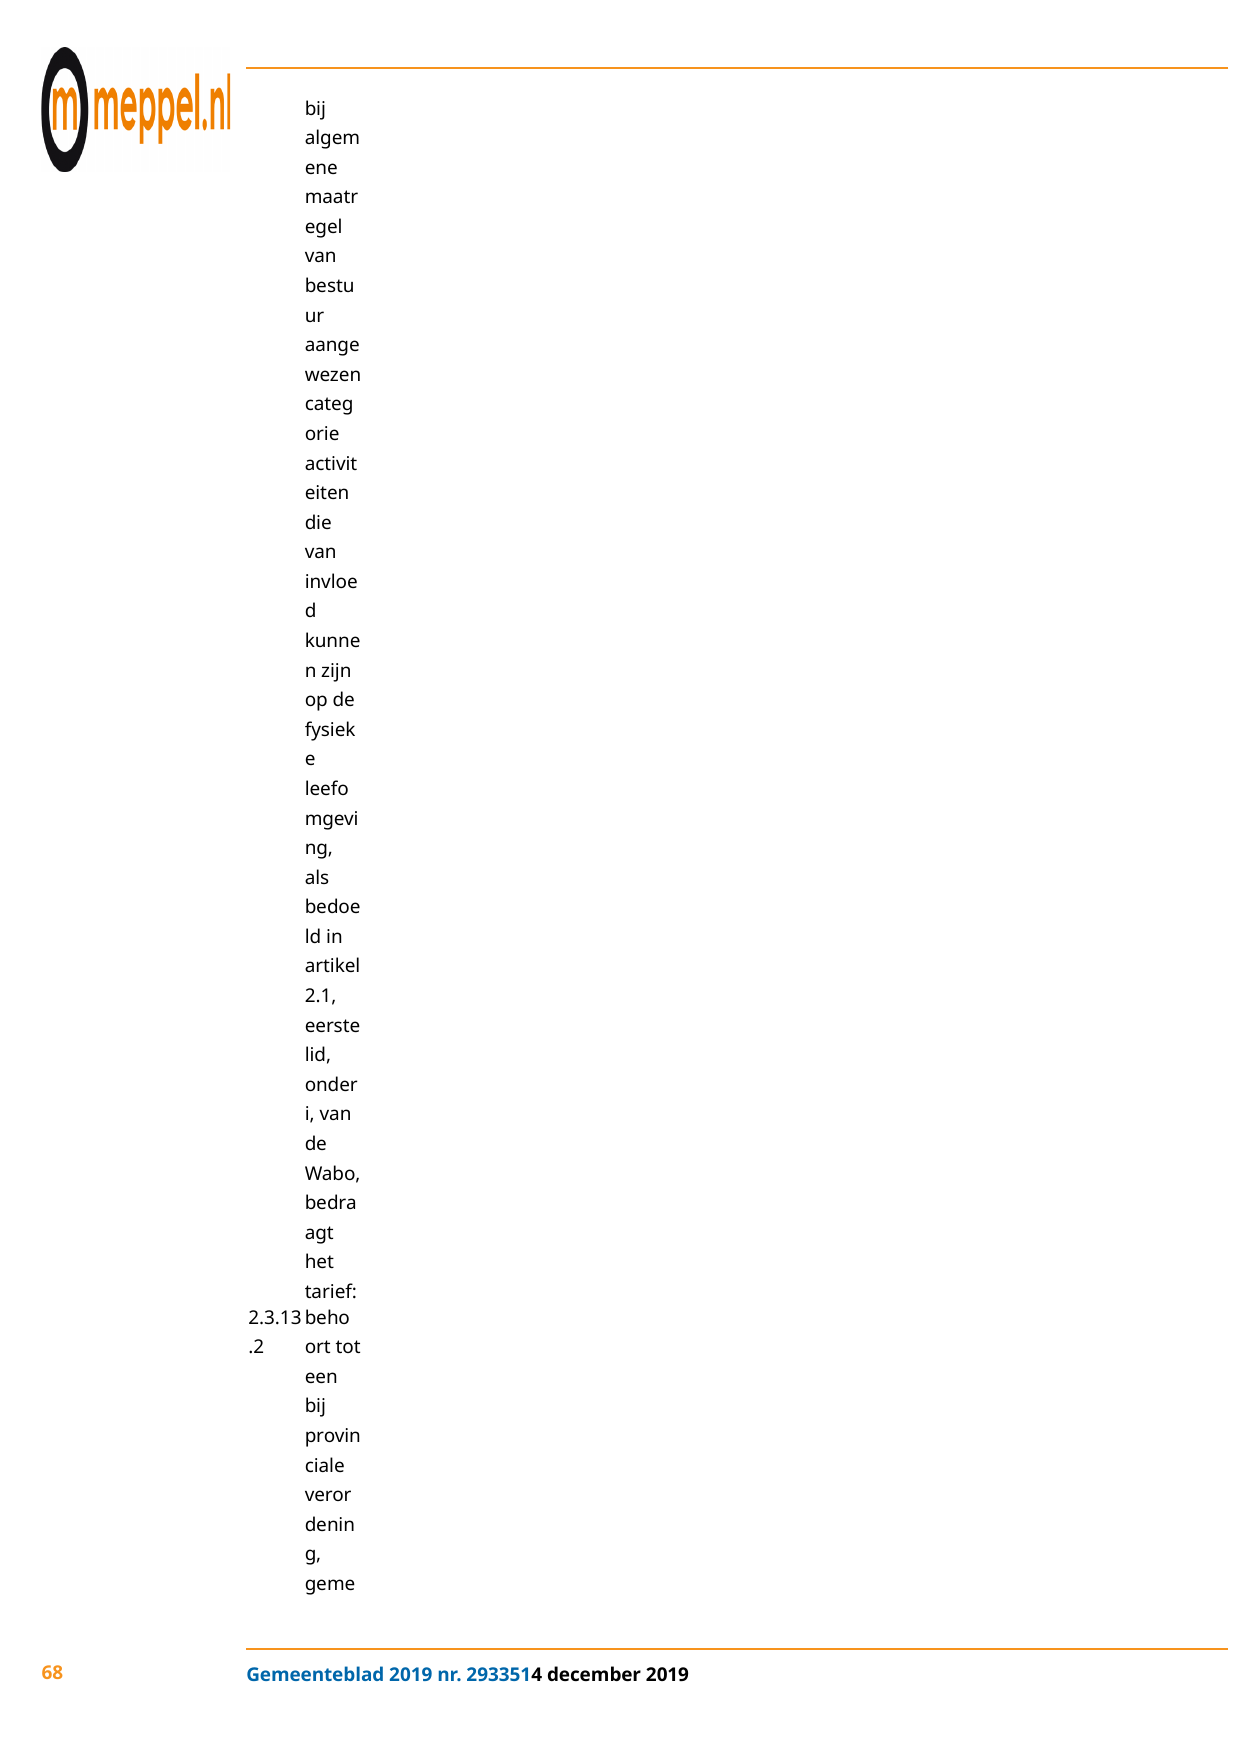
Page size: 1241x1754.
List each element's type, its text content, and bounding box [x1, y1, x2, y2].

picture [41, 47, 231, 172]
table_cell [248, 95, 304, 1304]
table_cell behoort tot een bij provinciale verordening, geme [305, 1304, 361, 1596]
table_cell [361, 95, 417, 1304]
table_cell [361, 1304, 417, 1596]
table_cell 2.3.13.2 [248, 1304, 304, 1596]
table_cell [418, 1304, 474, 1596]
table_cell [418, 95, 474, 1304]
table_cell bij algemene maatregel van bestuur aangewezen categorie activiteiten die van invloed kunnen zijn op de fysieke leefomgeving, als bedoeld in artikel 2.1, eerste lid, onder i, van de Wabo, bedraagt het tarief: [305, 95, 361, 1304]
